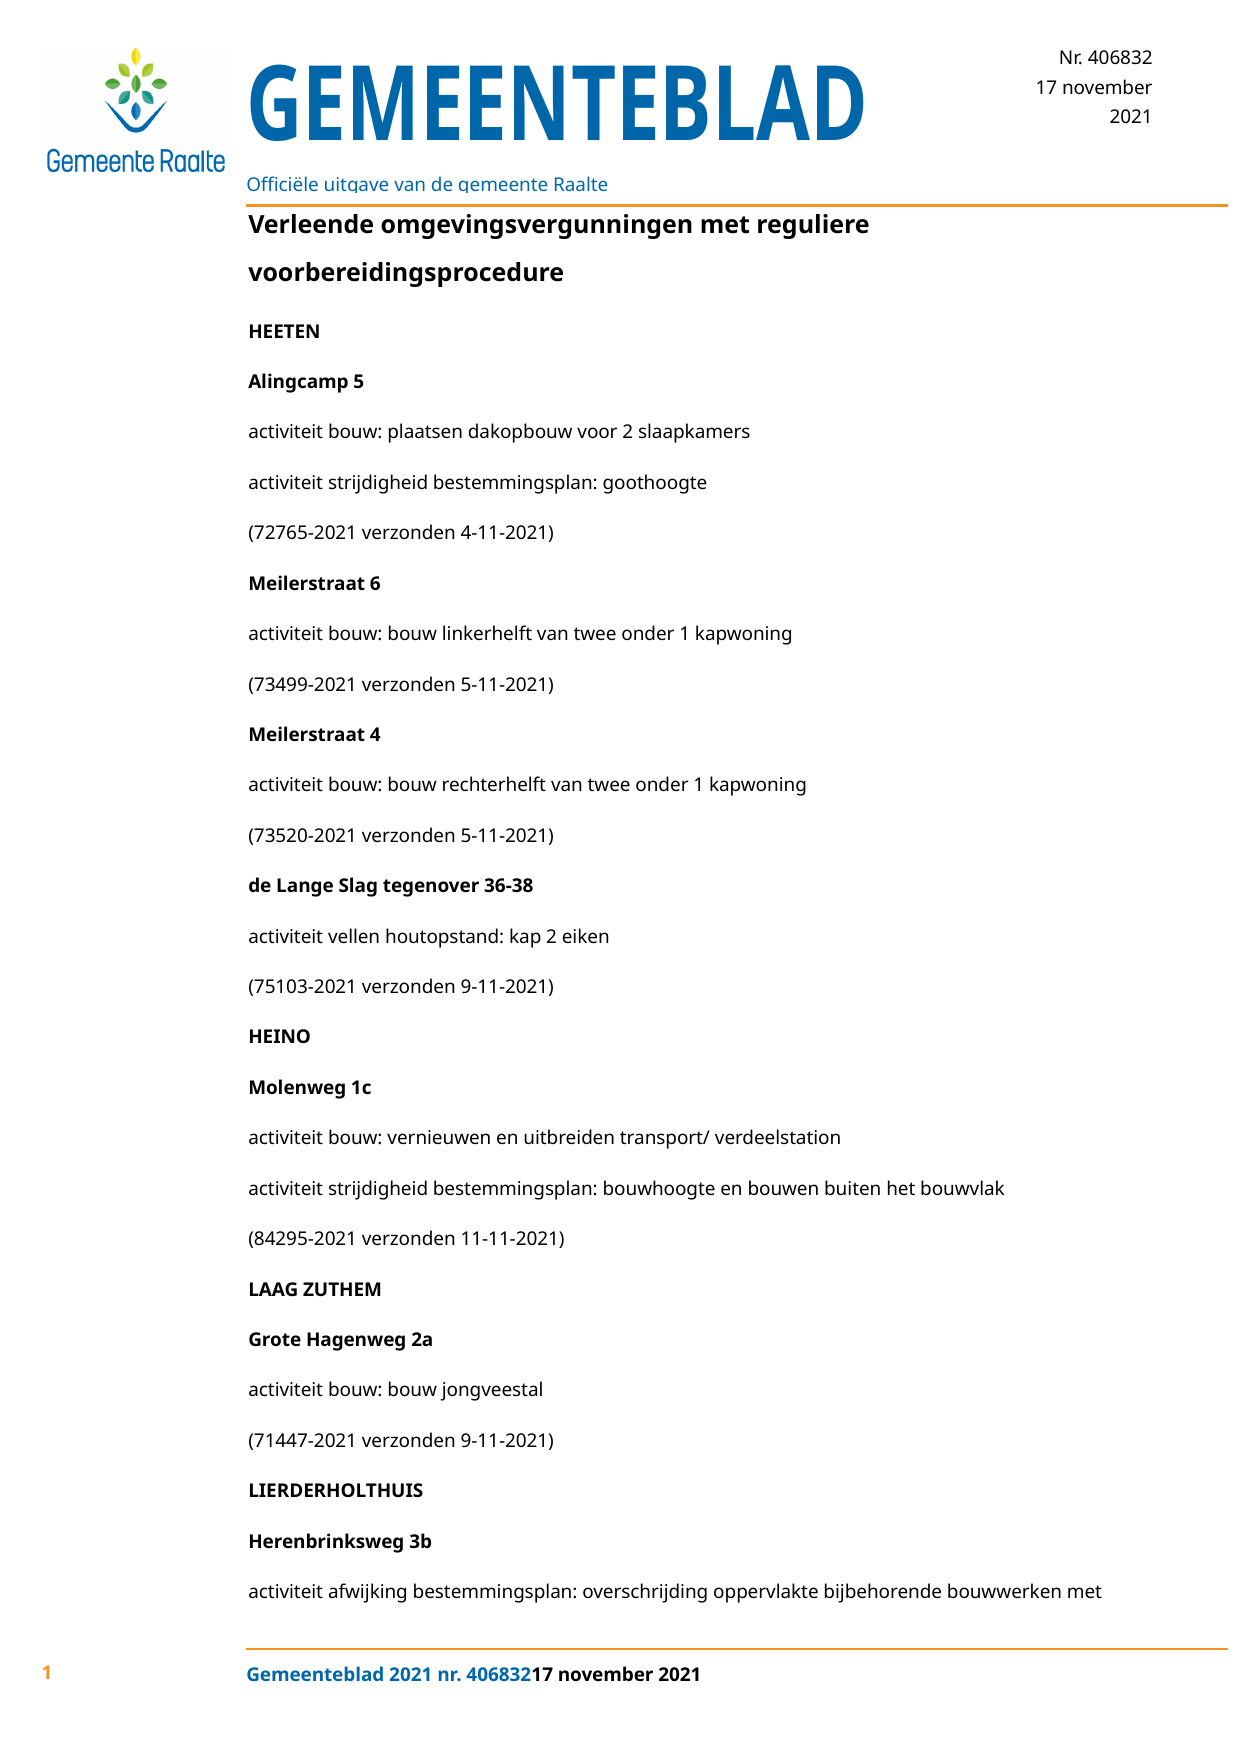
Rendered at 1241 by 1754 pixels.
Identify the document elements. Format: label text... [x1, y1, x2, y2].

text (72765-2021 verzonden 4-11-2021) [248, 519, 1152, 545]
text LAAG ZUTHEM [248, 1276, 1152, 1302]
text activiteit bouw: bouw linkerhelft van twee onder 1 kapwoning [248, 620, 1152, 646]
text activiteit bouw: bouw jongveestal [248, 1377, 1152, 1402]
text activiteit bouw: vernieuwen en uitbreiden transport/ verdeelstation [248, 1124, 1152, 1150]
text (75103-2021 verzonden 9-11-2021) [248, 973, 1152, 999]
text activiteit strijdigheid bestemmingsplan: goothoogte [248, 469, 1152, 495]
text activiteit afwijking bestemmingsplan: overschrijding oppervlakte bijbehorende bouwwerken met [248, 1578, 1152, 1604]
text activiteit bouw: bouw rechterhelft van twee onder 1 kapwoning [248, 772, 1152, 797]
text (84295-2021 verzonden 11-11-2021) [248, 1225, 1152, 1251]
text HEINO [248, 1024, 1152, 1049]
text Molenweg 1c [248, 1074, 1152, 1100]
text (73499-2021 verzonden 5-11-2021) [248, 671, 1152, 697]
text de Lange Slag tegenover 36-38 [248, 872, 1152, 898]
text HEETEN [248, 318, 1152, 344]
text activiteit vellen houtopstand: kap 2 eiken [248, 923, 1152, 949]
text LIERDERHOLTHUIS [248, 1477, 1152, 1503]
text Meilerstraat 6 [248, 570, 1152, 596]
text Meilerstraat 4 [248, 721, 1152, 747]
text Grote Hagenweg 2a [248, 1326, 1152, 1352]
text (71447-2021 verzonden 9-11-2021) [248, 1427, 1152, 1453]
text Alingcamp 5 [248, 368, 1152, 394]
text activiteit bouw: plaatsen dakopbouw voor 2 slaapkamers [248, 419, 1152, 444]
text Verleende omgevingsvergunningen met reguliere voorbereidingsprocedure [248, 207, 1152, 288]
text Herenbrinksweg 3b [248, 1528, 1152, 1554]
text (73520-2021 verzonden 5-11-2021) [248, 822, 1152, 848]
text activiteit strijdigheid bestemmingsplan: bouwhoogte en bouwen buiten het bouwvlak [248, 1175, 1152, 1201]
picture [41, 47, 231, 172]
